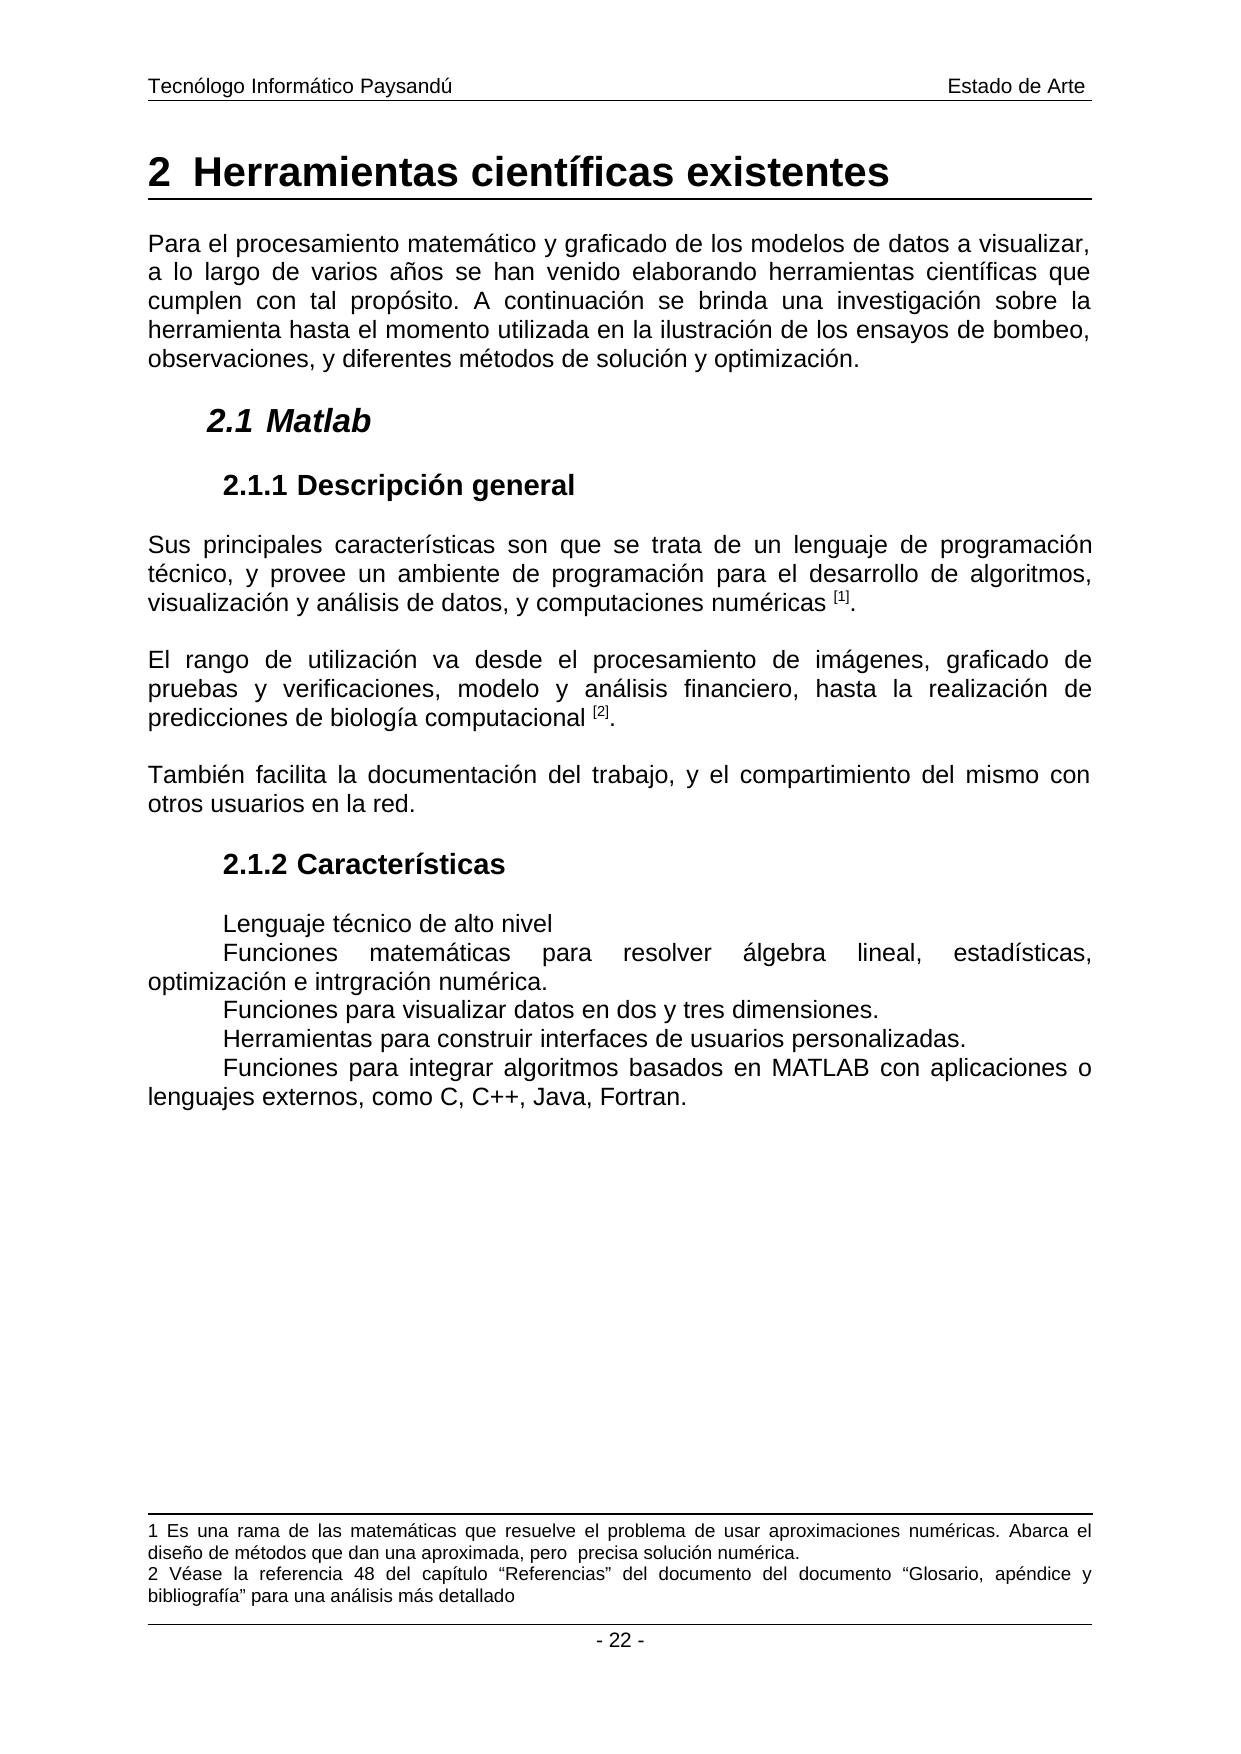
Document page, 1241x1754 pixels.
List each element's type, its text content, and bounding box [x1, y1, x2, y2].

text Funciones matemáticas para resolver álgebra lineal, estadísticas, optimización e intrgración numérica. [148, 938, 1092, 995]
text Para el procesamiento matemático y graficado de los modelos de datos a visualizar, a lo largo de varios años se han venido elaborando herramientas científicas que cumplen con tal propósito. A continuación se brinda una investigación sobre la herramienta hasta el momento utilizada en la ilustración de los ensayos de bombeo, observaciones, y diferentes métodos de solución y optimización. [148, 228, 1092, 372]
subtitle Descripción general [223, 468, 1092, 502]
text También facilita la documentación del trabajo, y el compartimiento del mismo con otros usuarios en la red. [148, 761, 1092, 818]
text Es una rama de las matemáticas que resuelve el problema de usar aproximaciones numéricas. Abarca el diseño de métodos que dan una aproximada, pero precisa solución numérica. [148, 1520, 1092, 1563]
text Lenguaje técnico de alto nivel [148, 909, 1092, 938]
subtitle Características [223, 847, 1092, 880]
text Herramientas para construir interfaces de usuarios personalizadas. [148, 1024, 1092, 1053]
subtitle Matlab [207, 401, 1092, 439]
text Sus principales características son que se trata de un lenguaje de programación técnico, y provee un ambiente de programación para el desarrollo de algoritmos, visualización y análisis de datos, y computaciones numéricas []. [148, 531, 1092, 617]
text Funciones para integrar algoritmos basados en MATLAB con aplicaciones o lenguajes externos, como C, C++, Java, Fortran. [148, 1053, 1092, 1110]
text Funciones para visualizar datos en dos y tres dimensiones. [148, 995, 1092, 1024]
text El rango de utilización va desde el procesamiento de imágenes, graficado de pruebas y verificaciones, modelo y análisis financiero, hasta la realización de predicciones de biología computacional []. [148, 646, 1092, 732]
subtitle Herramientas científicas existentes [148, 148, 1092, 198]
text Véase la referencia 48 del capítulo “Referencias” del documento del documento “Glosario, apéndice y bibliografía” para una análisis más detallado [148, 1563, 1092, 1606]
